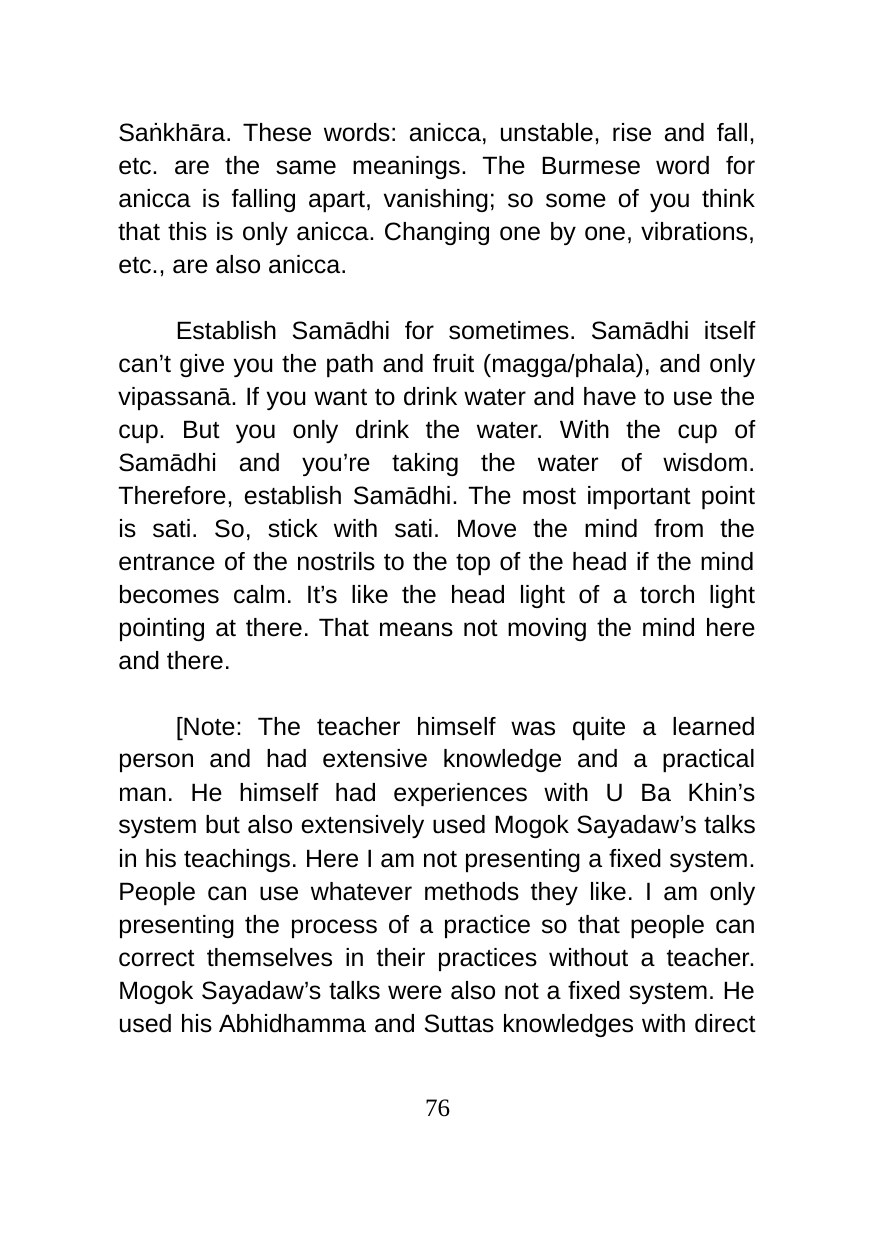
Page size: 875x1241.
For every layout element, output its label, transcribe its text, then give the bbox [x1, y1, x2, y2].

text Saṅkhāra. These words: anicca, unstable, rise and fall, etc. are the same meanings. The Burmese word for anicca is falling apart, vanishing; so some of you think that this is only anicca. Changing one by one, vibrations, etc., are also anicca. [118, 118, 756, 279]
text [Note: The teacher himself was quite a learned person and had extensive knowledge and a practical man. He himself had experiences with U Ba Khin’s system but also extensively used Mogok Sayadaw’s talks in his teachings. Here I am not presenting a fixed system. People can use whatever methods they like. I am only presenting the process of a practice so that people can correct themselves in their practices without a teacher. Mogok Sayadaw’s talks were also not a fixed system. He used his Abhidhamma and Suttas knowledges with direct [118, 711, 756, 1037]
text Establish Samādhi for sometimes. Samādhi itself can’t give you the path and fruit (magga/phala), and only vipassanā. If you want to drink water and have to use the cup. But you only drink the water. With the cup of Samādhi and you’re taking the water of wisdom. Therefore, establish Samādhi. The most important point is sati. So, stick with sati. Move the mind from the entrance of the nostrils to the top of the head if the mind becomes calm. It’s like the head light of a torch light pointing at there. That means not moving the mind here and there. [118, 316, 756, 675]
